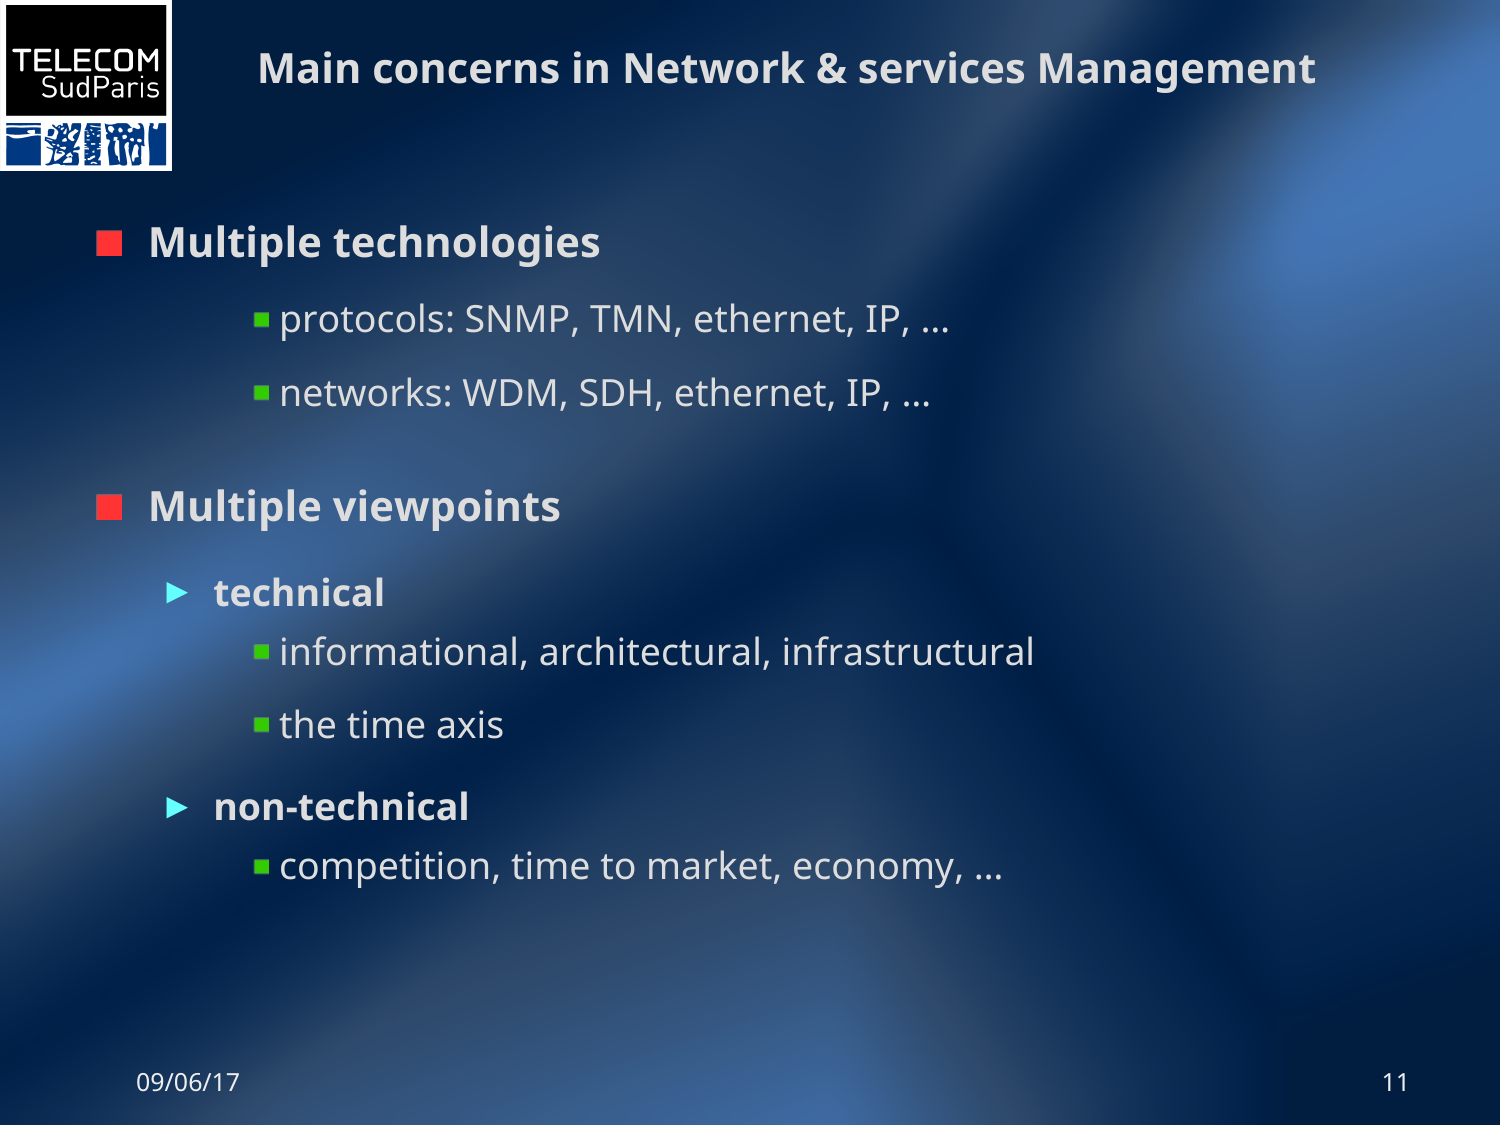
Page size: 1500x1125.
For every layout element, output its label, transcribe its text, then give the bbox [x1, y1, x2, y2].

list Multiple technologies protocols: SNMP, TMN, ethernet, IP, … networks: WDM, SDH, ethernet, IP, … Multiple viewpoints technical informational, architectural, infrastructural the time axis non-technical competition, time to market, economy, … [76, 207, 1427, 977]
title Main concerns in Network & services Management [242, 7, 1436, 126]
picture [0, 0, 1500, 1125]
